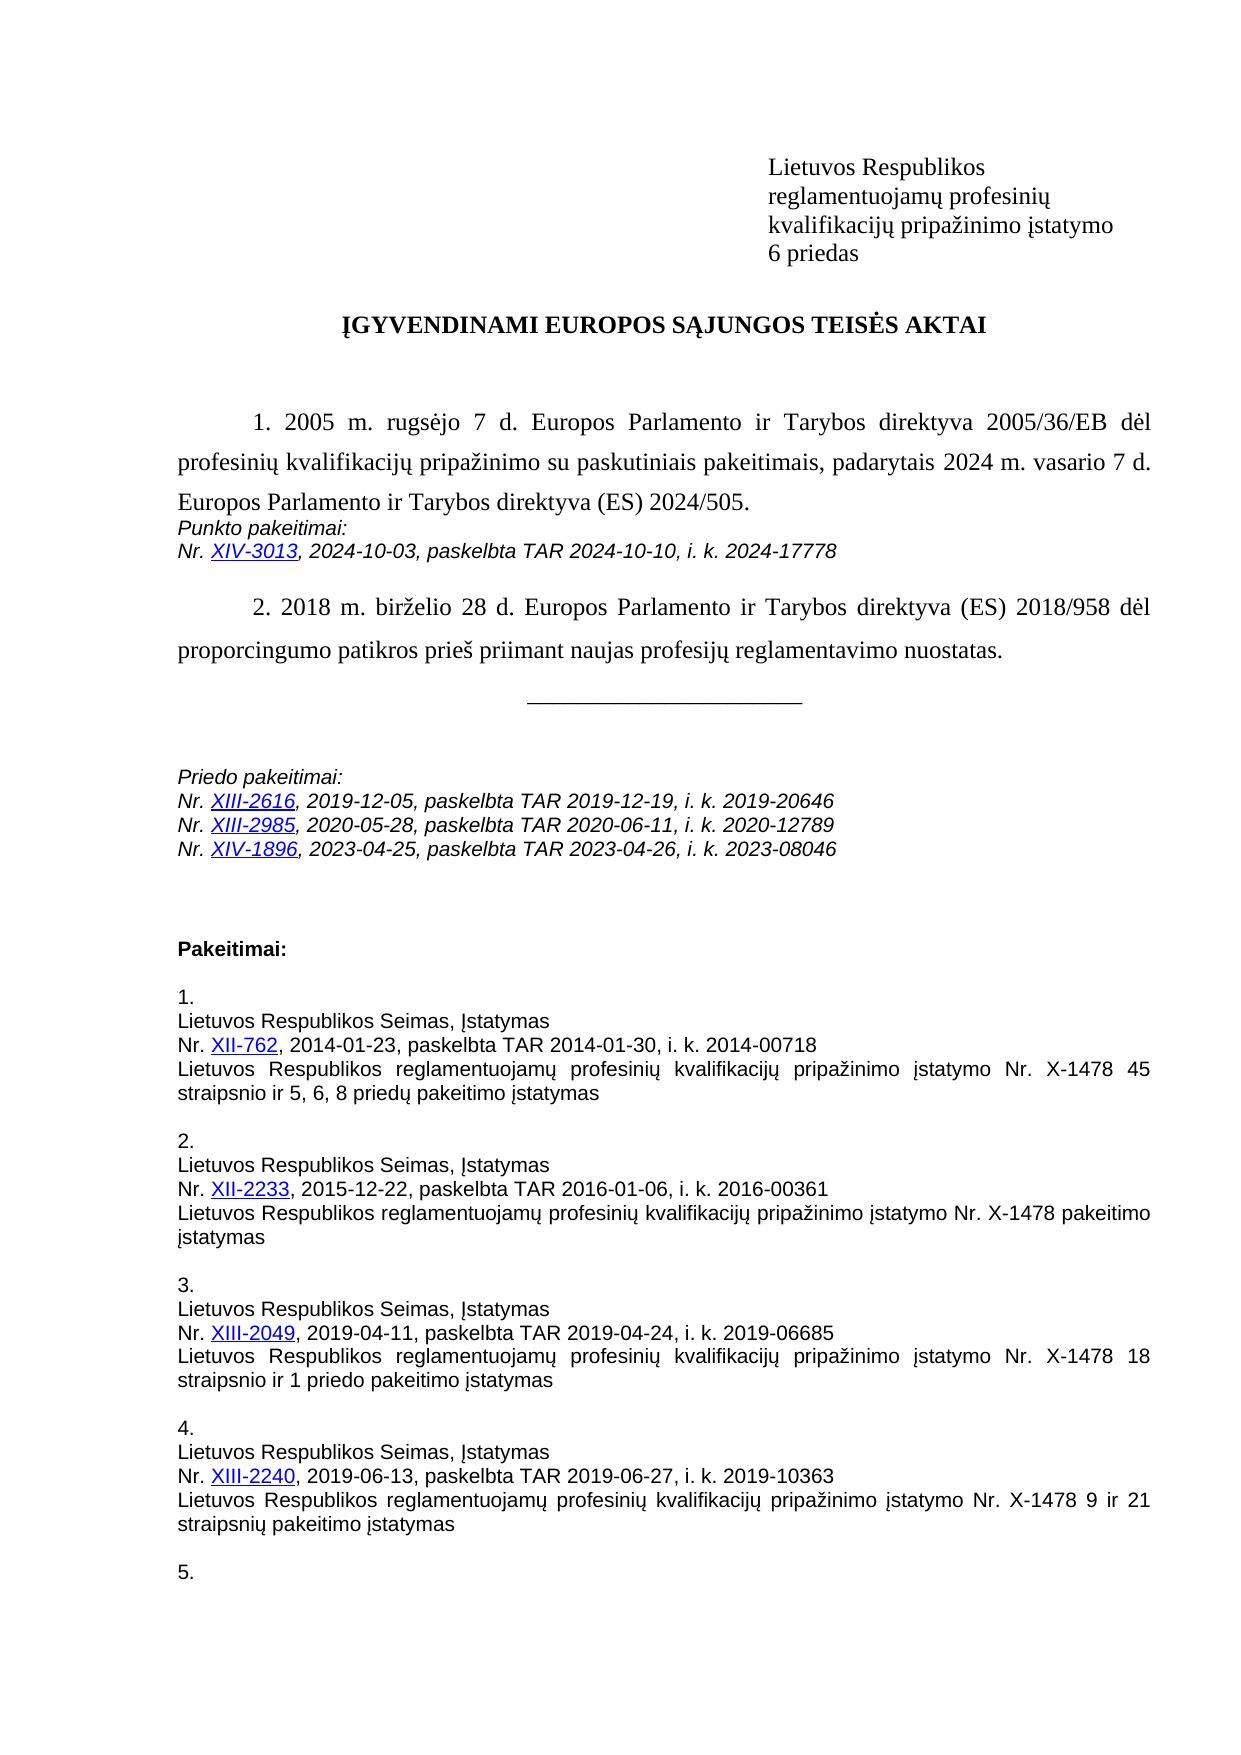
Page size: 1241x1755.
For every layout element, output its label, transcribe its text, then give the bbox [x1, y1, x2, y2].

text 1. 2005 m. rugsėjo 7 d. Europos Parlamento ir Tarybos direktyva 2005/36/EB dėl profesinių kvalifikacijų pripažinimo su paskutiniais pakeitimais, padarytais 2024 m. vasario 7 d. Europos Parlamento ir Tarybos direktyva (ES) 2024/505. [177, 397, 1152, 515]
text ______________________ [177, 678, 1152, 707]
text 3. [177, 1272, 1152, 1296]
text Nr. XIV-1896, 2023-04-25, paskelbta TAR 2023-04-26, i. k. 2023-08046 [177, 836, 1152, 860]
text 4. [177, 1416, 1152, 1440]
text Lietuvos Respublikos Seimas, Įstatymas [177, 1153, 1152, 1177]
text Lietuvos Respublikos [177, 152, 1152, 181]
text Nr. XIV-3013, 2024-10-03, paskelbta TAR 2024-10-10, i. k. 2024-17778 [177, 539, 1152, 563]
text ĮGYVENDINAMI EUROPOS SĄJUNGOS TEISĖS AKTAI [177, 310, 1152, 339]
text 6 priedas [177, 238, 1152, 267]
text Nr. XII-2233, 2015-12-22, paskelbta TAR 2016-01-06, i. k. 2016-00361 [177, 1177, 1152, 1201]
text kvalifikacijų pripažinimo įstatymo [177, 210, 1152, 238]
text Lietuvos Respublikos reglamentuojamų profesinių kvalifikacijų pripažinimo įstatymo Nr. X-1478 9 ir 21 straipsnių pakeitimo įstatymas [177, 1488, 1152, 1536]
text Nr. XIII-2049, 2019-04-11, paskelbta TAR 2019-04-24, i. k. 2019-06685 [177, 1320, 1152, 1344]
text Pakeitimai: [177, 937, 1152, 961]
text Lietuvos Respublikos Seimas, Įstatymas [177, 1440, 1152, 1464]
text Nr. XII-762, 2014-01-23, paskelbta TAR 2014-01-30, i. k. 2014-00718 [177, 1033, 1152, 1057]
text reglamentuojamų profesinių [177, 181, 1152, 210]
text 1. [177, 985, 1152, 1009]
text Lietuvos Respublikos Seimas, Įstatymas [177, 1296, 1152, 1320]
text Lietuvos Respublikos reglamentuojamų profesinių kvalifikacijų pripažinimo įstatymo Nr. X-1478 pakeitimo įstatymas [177, 1201, 1152, 1248]
text 2. [177, 1129, 1152, 1153]
text Punkto pakeitimai: [177, 515, 1152, 539]
text Priedo pakeitimai: [177, 764, 1152, 788]
text Nr. XIII-2616, 2019-12-05, paskelbta TAR 2019-12-19, i. k. 2019-20646 [177, 788, 1152, 812]
text Lietuvos Respublikos reglamentuojamų profesinių kvalifikacijų pripažinimo įstatymo Nr. X-1478 45 straipsnio ir 5, 6, 8 priedų pakeitimo įstatymas [177, 1057, 1152, 1105]
text Lietuvos Respublikos reglamentuojamų profesinių kvalifikacijų pripažinimo įstatymo Nr. X-1478 18 straipsnio ir 1 priedo pakeitimo įstatymas [177, 1344, 1152, 1392]
text Lietuvos Respublikos Seimas, Įstatymas [177, 1009, 1152, 1033]
text Nr. XIII-2240, 2019-06-13, paskelbta TAR 2019-06-27, i. k. 2019-10363 [177, 1464, 1152, 1488]
text Nr. XIII-2985, 2020-05-28, paskelbta TAR 2020-06-11, i. k. 2020-12789 [177, 812, 1152, 836]
text 5. [177, 1560, 1152, 1584]
text 2. 2018 m. birželio 28 d. Europos Parlamento ir Tarybos direktyva (ES) 2018/958 dėl proporcingumo patikros prieš priimant naujas profesijų reglamentavimo nuostatas. [177, 592, 1152, 664]
